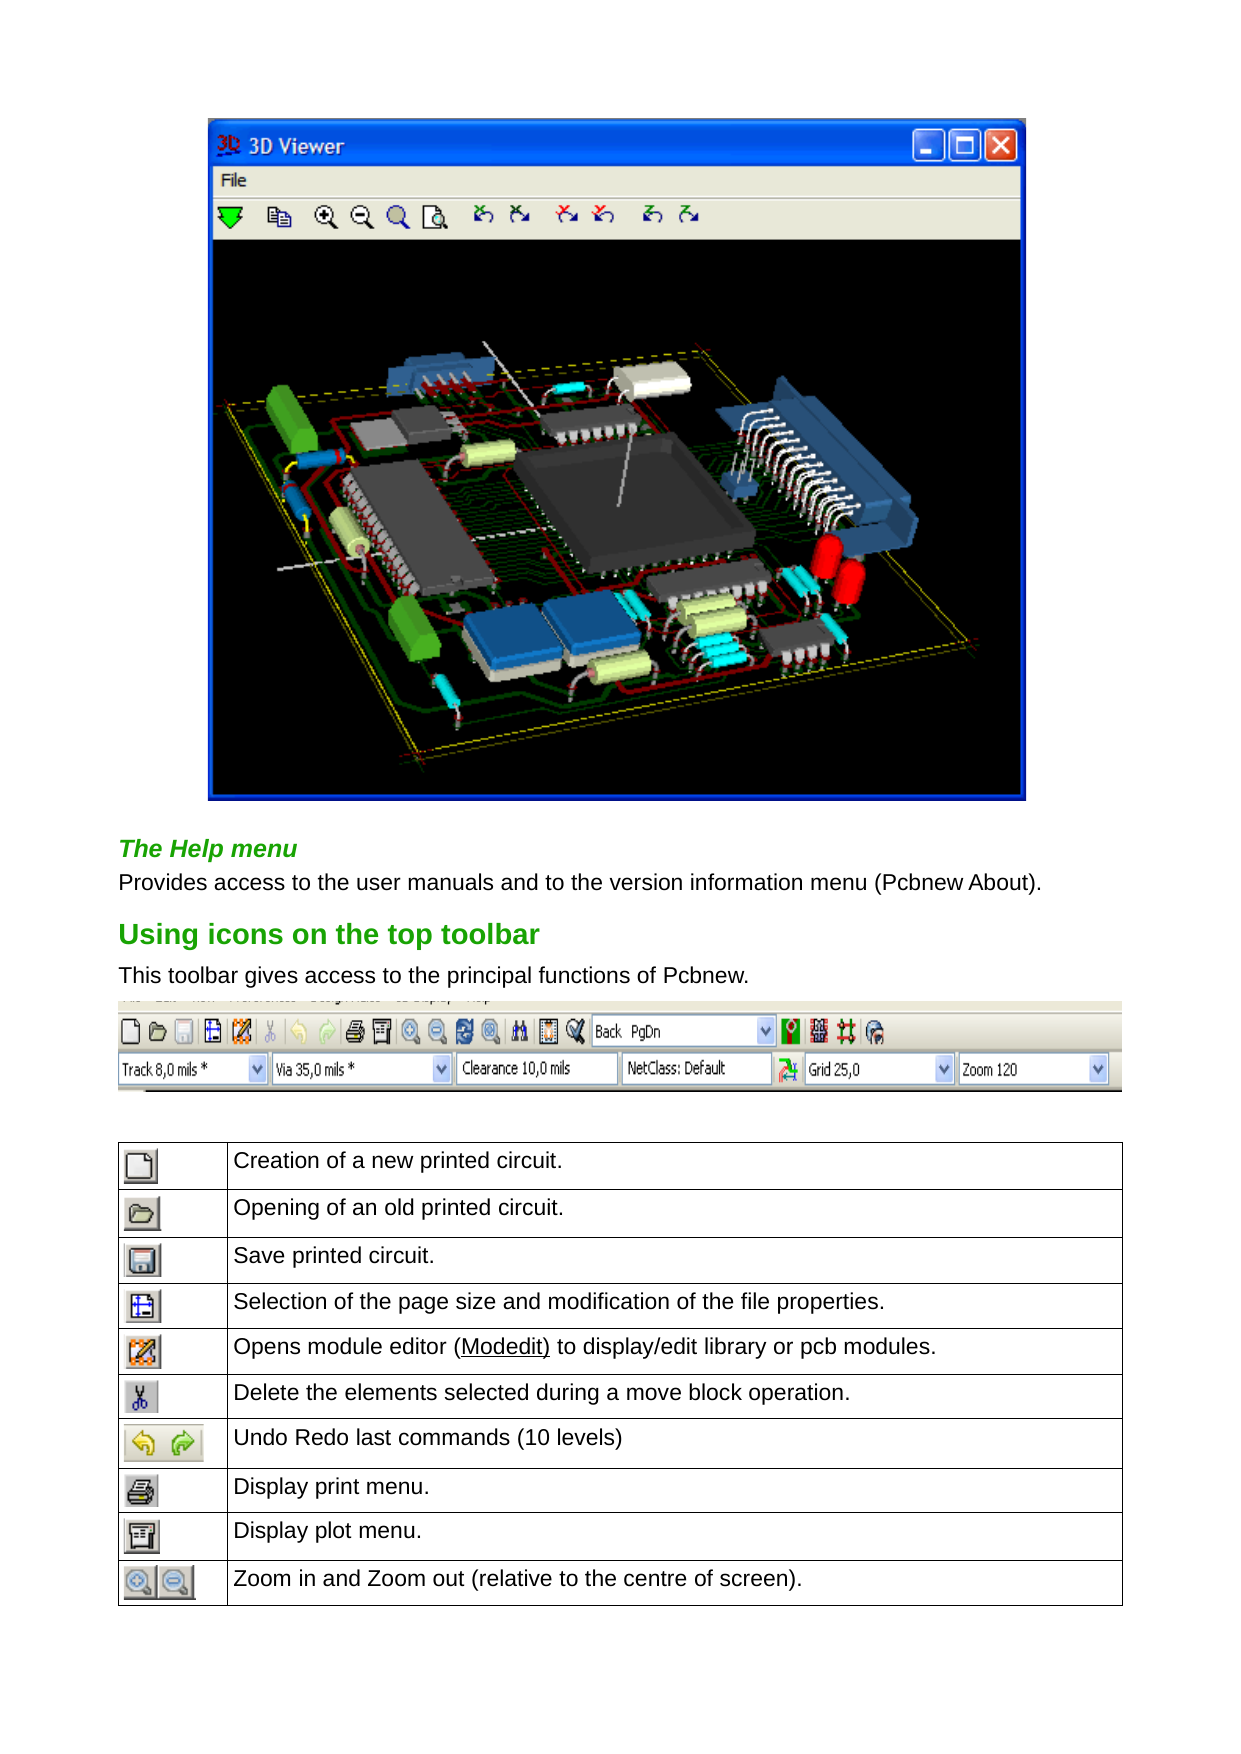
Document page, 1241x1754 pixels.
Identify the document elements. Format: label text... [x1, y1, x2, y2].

picture [123, 1565, 196, 1600]
picture [123, 1517, 160, 1554]
table_header Creation of a new printed circuit. [228, 1143, 1122, 1189]
table_cell Zoom in and Zoom out (relative to the centre of screen). [228, 1561, 1122, 1605]
text Provides access to the user manuals and to the version information menu (Pcbnew About). [118, 869, 1122, 895]
table_cell [119, 1561, 227, 1605]
picture [123, 1195, 162, 1231]
table_cell [119, 1329, 227, 1374]
table_cell [119, 1513, 227, 1559]
picture [123, 1242, 162, 1277]
subtitle The Help menu [118, 835, 1122, 863]
table_cell [119, 1284, 227, 1328]
picture [118, 1001, 1122, 1092]
table_cell Opening of an old printed circuit. [228, 1190, 1122, 1237]
table_cell Opens module editor (Modedit) to display/edit library or pcb modules. [228, 1329, 1122, 1374]
table_cell Selection of the page size and modification of the file properties. [228, 1284, 1122, 1328]
table_cell Display plot menu. [228, 1513, 1122, 1559]
picture [207, 118, 1027, 801]
table_cell [119, 1375, 227, 1418]
text This toolbar gives access to the principal functions of Pcbnew. [118, 963, 1122, 988]
subtitle Using icons on the top toolbar [118, 918, 1122, 951]
table_cell [119, 1238, 227, 1282]
table_cell Save printed circuit. [228, 1238, 1122, 1282]
table_cell [119, 1419, 227, 1468]
table_cell [119, 1190, 227, 1237]
table_cell Display print menu. [228, 1469, 1122, 1512]
picture [123, 1424, 204, 1462]
table_header [119, 1143, 227, 1189]
table_cell [119, 1469, 227, 1512]
table_cell Delete the elements selected during a move block operation. [228, 1375, 1122, 1418]
picture [123, 1288, 162, 1323]
picture [123, 1334, 162, 1369]
table_cell Undo Redo last commands (10 levels) [228, 1419, 1122, 1468]
picture [123, 1147, 158, 1184]
